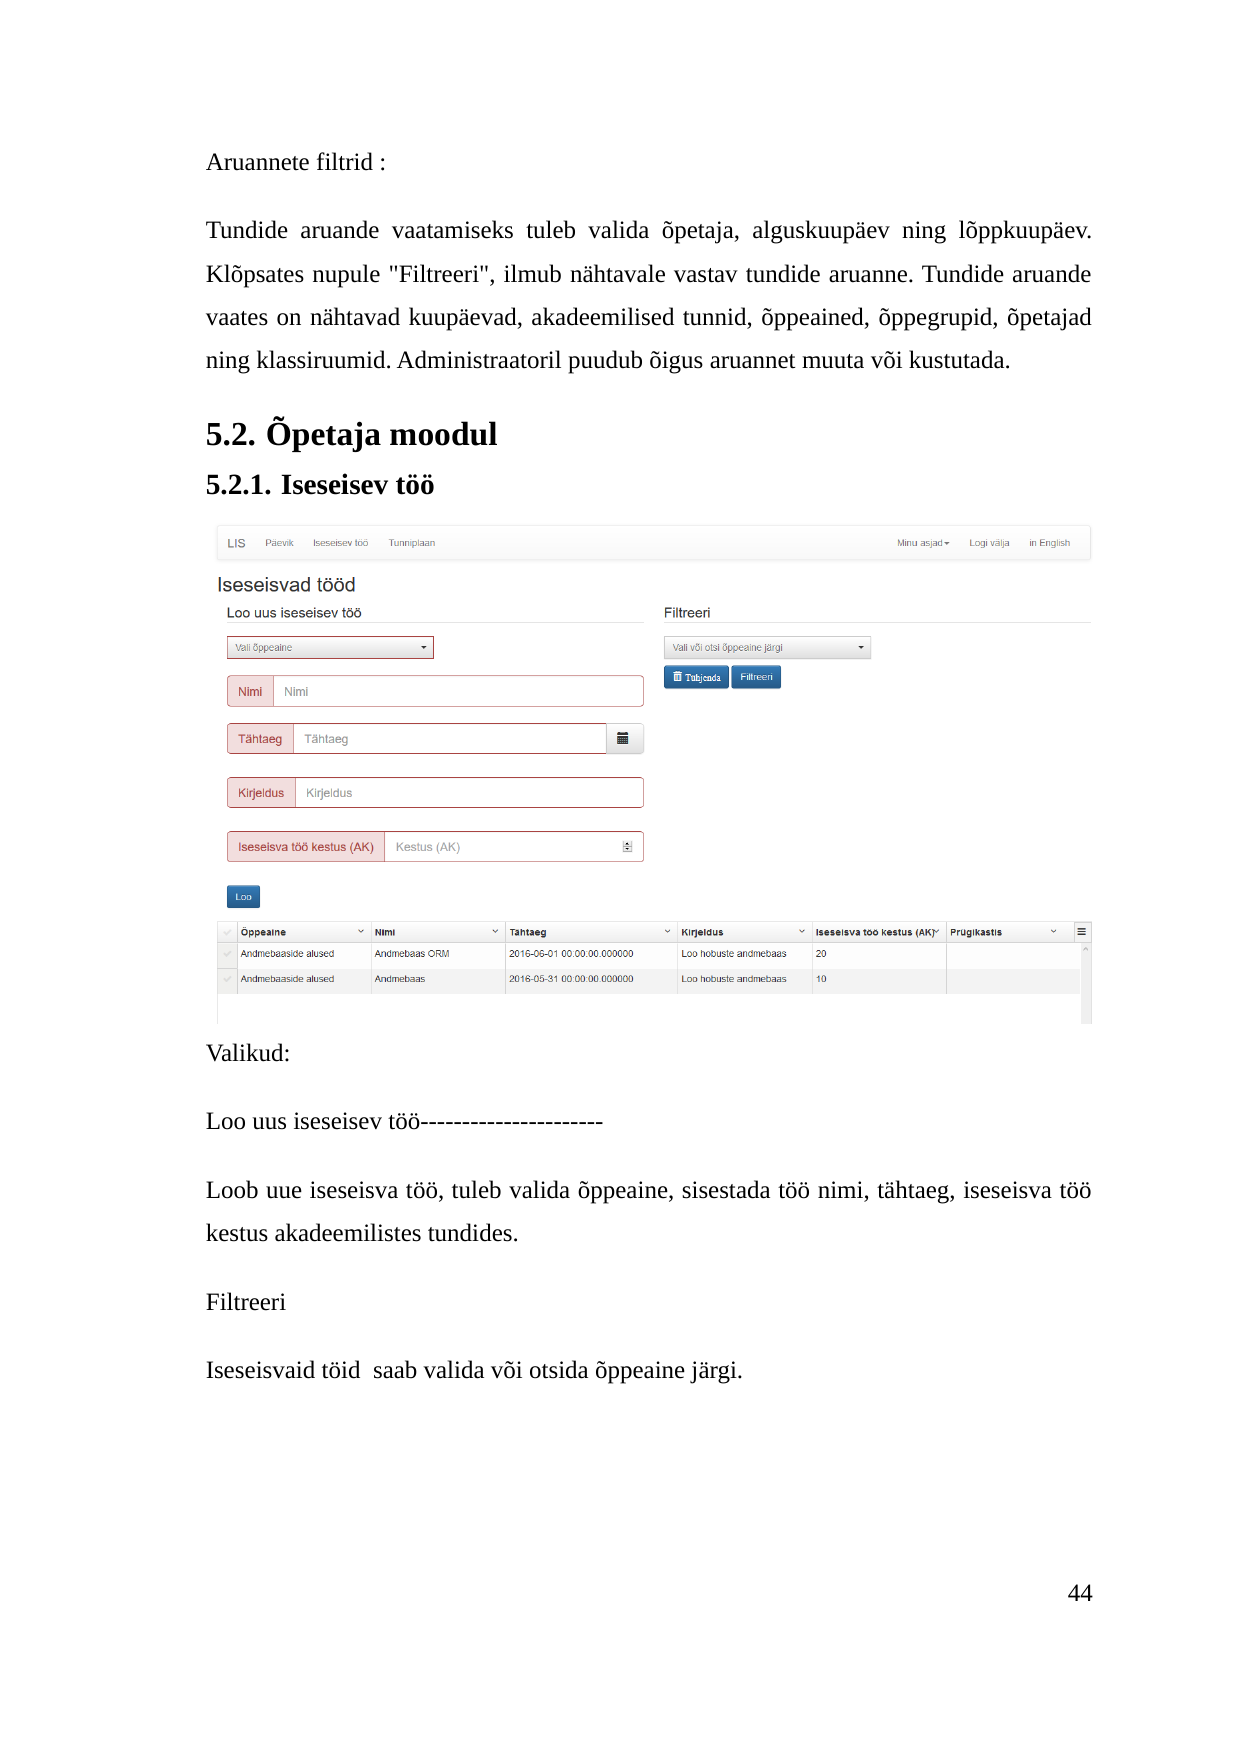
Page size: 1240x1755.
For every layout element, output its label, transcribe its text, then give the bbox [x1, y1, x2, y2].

subtitle Iseseisev töö [206, 467, 1093, 501]
text Loo uus iseseisev töö---------------------- [206, 1106, 1093, 1135]
text Iseseisvaid töid saab valida või otsida õppeaine järgi. [206, 1356, 1093, 1384]
text Valikud: [206, 1024, 1093, 1067]
text Aruannete filtrid : [206, 147, 1093, 176]
text Tundide aruande vaatamiseks tuleb valida õpetaja, alguskuupäev ning lõppkuupäev. Klõpsates nupule "Filtreeri", ilmub nähtavale vastav tundide aruanne. Tundide aruande vaates on nähtavad kuupäevad, akadeemilised tunnid, õppeained, õppegrupid, õpetajad ning klassiruumid. Administraatoril puudub õigus aruannet muuta või kustutada. [206, 216, 1093, 374]
subtitle Õpetaja moodul [206, 414, 1093, 452]
picture [205, 513, 1094, 1024]
text Loob uue iseseisva töö, tuleb valida õppeaine, sisestada töö nimi, tähtaeg, iseseisva töö kestus akadeemilistes tundides. [206, 1175, 1093, 1247]
text Filtreeri [206, 1287, 1093, 1316]
